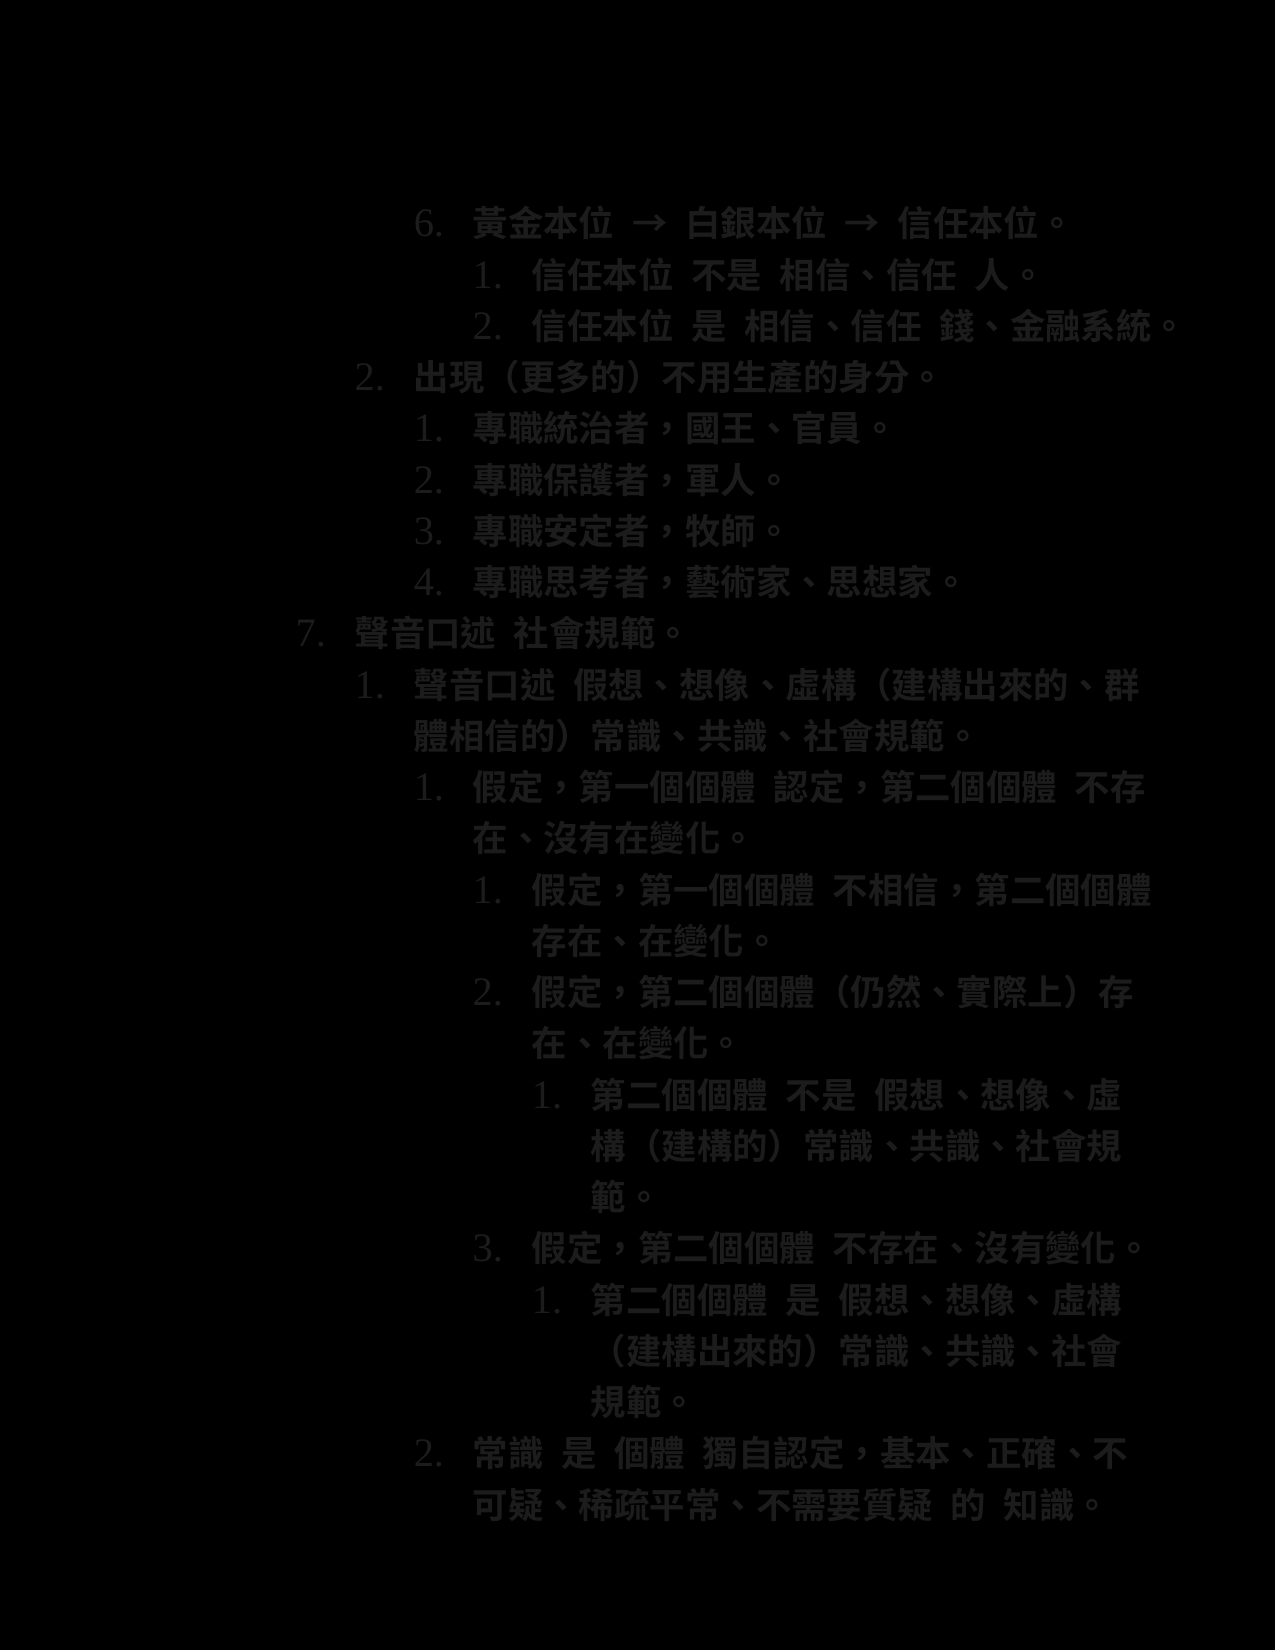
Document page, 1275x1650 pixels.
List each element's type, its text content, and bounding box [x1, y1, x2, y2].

list 聲音口述 社會規範。 [295, 606, 1157, 657]
list 信任本位 是 相信、信任 錢、金融系統。 [472, 298, 1157, 349]
list 聲音口述 假想、想像、虛構（建構出來的、群體相信的）常識、共識、社會規範。 [354, 657, 1157, 759]
list 假定，第二個個體（仍然、實際上）存在、在變化。 [472, 964, 1157, 1067]
list 黃金本位 → 白銀本位 → 信任本位。 [413, 196, 1157, 247]
list 出現（更多的）不用生產的身分。 [354, 349, 1157, 401]
list 常識 是 個體 獨自認定，基本、正確、不可疑、稀疏平常、不需要質疑 的 知識。 [413, 1426, 1157, 1528]
list 假定，第一個個體 認定，第二個個體 不存在、沒有在變化。 [413, 759, 1157, 862]
list 專職保護者，軍人。 [413, 452, 1157, 503]
list 專職統治者，國王、官員。 [413, 401, 1157, 452]
list 假定，第二個個體 不存在、沒有變化。 [472, 1221, 1157, 1272]
list 信任本位 不是 相信、信任 人。 [472, 247, 1157, 298]
list 假定，第一個個體 不相信，第二個個體 存在、在變化。 [472, 862, 1157, 964]
list 專職安定者，牧師。 [413, 503, 1157, 554]
list 專職思考者，藝術家、思想家。 [413, 554, 1157, 606]
list 第二個個體 不是 假想、想像、虛構（建構的）常識、共識、社會規範。 [532, 1067, 1157, 1221]
list 第二個個體 是 假想、想像、虛構（建構出來的）常識、共識、社會規範。 [532, 1272, 1157, 1426]
